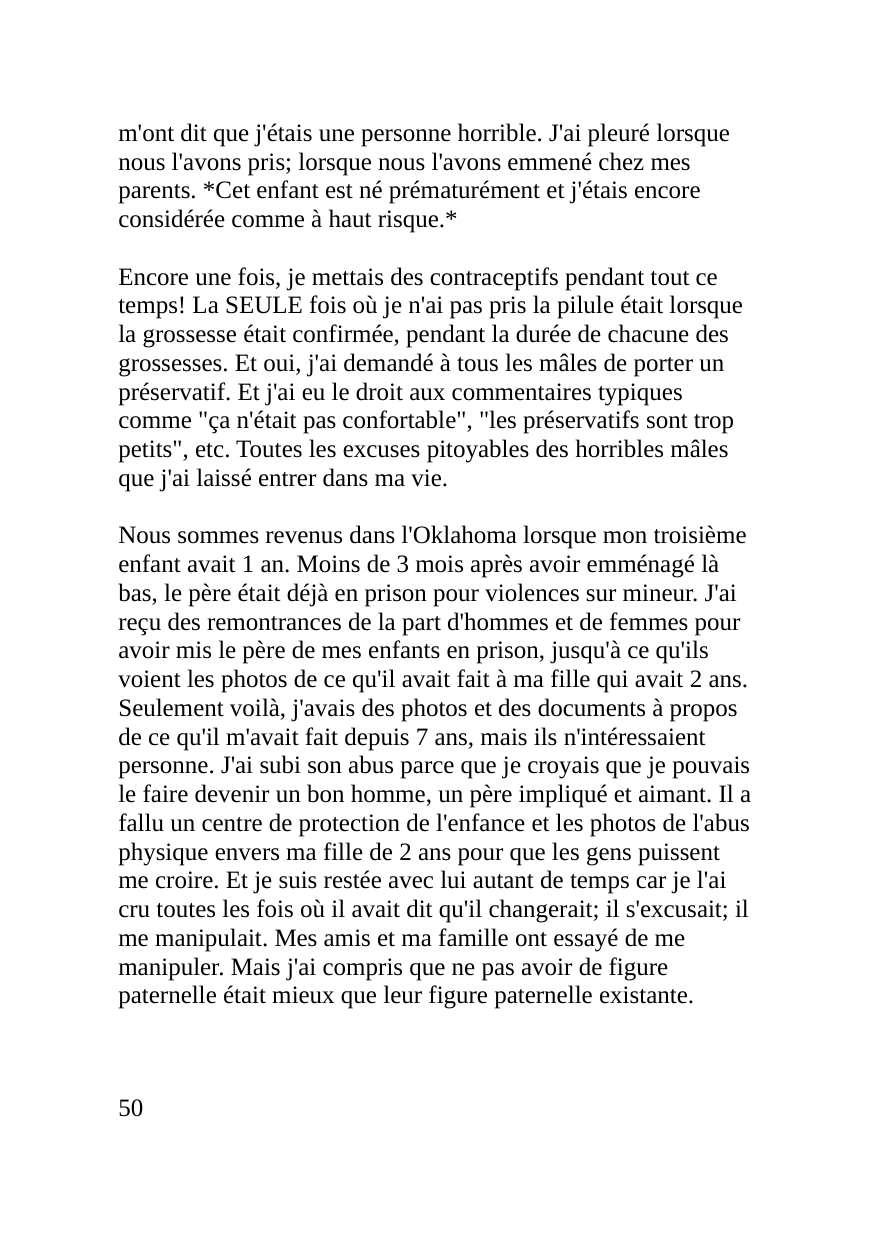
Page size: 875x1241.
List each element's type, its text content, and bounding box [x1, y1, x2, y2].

text Encore une fois, je mettais des contraceptifs pendant tout ce temps! La SEULE fois où je n'ai pas pris la pilule était lorsque la grossesse était confirmée, pendant la durée de chacune des grossesses. Et oui, j'ai demandé à tous les mâles de porter un préservatif. Et j'ai eu le droit aux commentaires typiques comme "ça n'était pas confortable", "les préservatifs sont trop petits", etc. Toutes les excuses pitoyables des horribles mâles que j'ai laissé entrer dans ma vie. [118, 262, 756, 492]
text Nous sommes revenus dans l'Oklahoma lorsque mon troisième enfant avait 1 an. Moins de 3 mois après avoir emménagé là bas, le père était déjà en prison pour violences sur mineur. J'ai reçu des remontrances de la part d'hommes et de femmes pour avoir mis le père de mes enfants en prison, jusqu'à ce qu'ils voient les photos de ce qu'il avait fait à ma fille qui avait 2 ans. Seulement voilà, j'avais des photos et des documents à propos de ce qu'il m'avait fait depuis 7 ans, mais ils n'intéressaient personne. J'ai subi son abus parce que je croyais que je pouvais le faire devenir un bon homme, un père impliqué et aimant. Il a fallu un centre de protection de l'enfance et les photos de l'abus physique envers ma fille de 2 ans pour que les gens puissent me croire. Et je suis restée avec lui autant de temps car je l'ai cru toutes les fois où il avait dit qu'il changerait; il s'excusait; il me manipulait. Mes amis et ma famille ont essayé de me manipuler. Mais j'ai compris que ne pas avoir de figure paternelle était mieux que leur figure paternelle existante. [118, 521, 756, 1009]
text m'ont dit que j'étais une personne horrible. J'ai pleuré lorsque nous l'avons pris; lorsque nous l'avons emmené chez mes parents. *Cet enfant est né prématurément et j'étais encore considérée comme à haut risque.* [118, 118, 756, 233]
